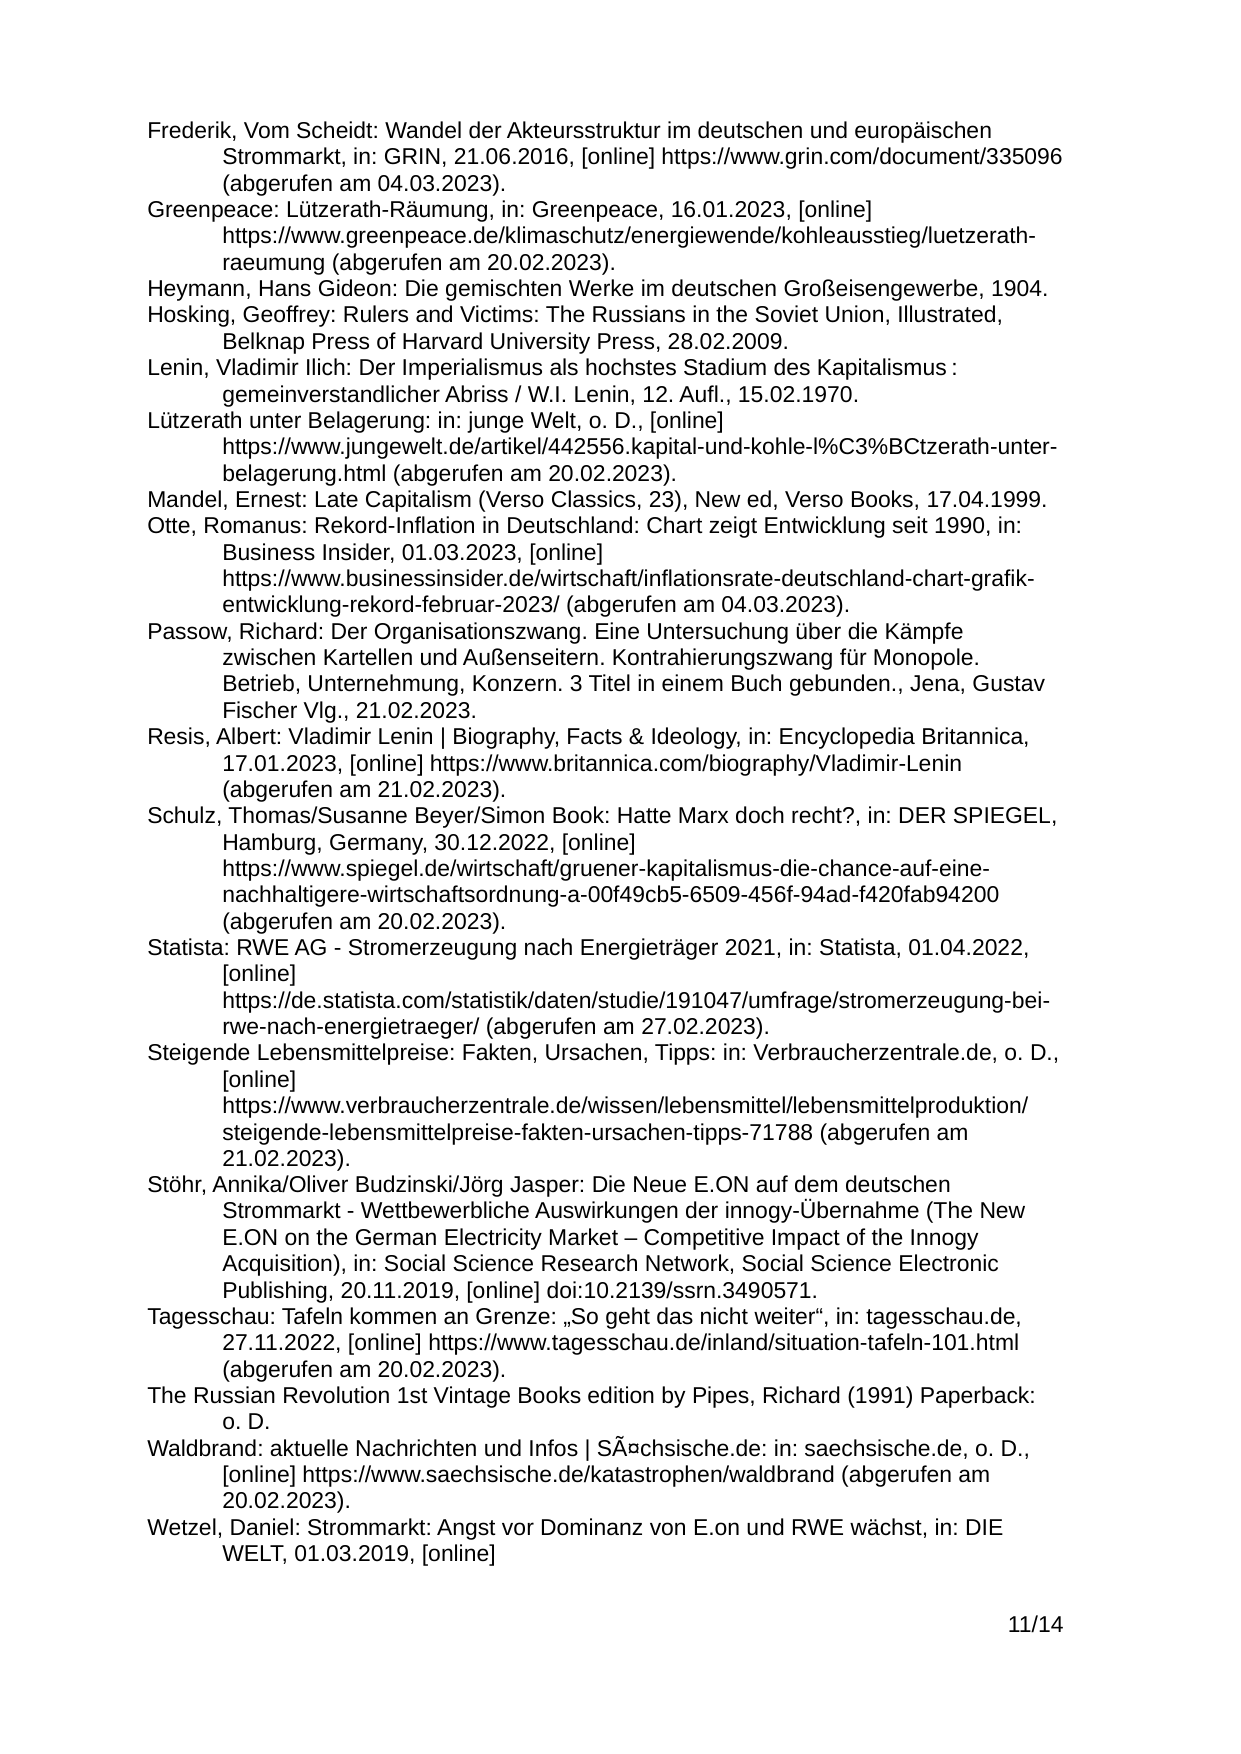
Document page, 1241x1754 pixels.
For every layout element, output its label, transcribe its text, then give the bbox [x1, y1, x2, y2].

text Hosking, Geoffrey: Rulers and Victims: The Russians in the Soviet Union, Illustrated, Belknap Press of Harvard University Press, 28.02.2009. [147, 301, 1063, 354]
text Greenpeace: Lützerath-Räumung, in: Greenpeace, 16.01.2023, [online] https://www.greenpeace.de/klimaschutz/energiewende/kohleausstieg/luetzerath-raeumung (abgerufen am 20.02.2023). [147, 196, 1063, 275]
text Heymann, Hans Gideon: Die gemischten Werke im deutschen Großeisengewerbe, 1904. [147, 275, 1063, 301]
text Steigende Lebensmittelpreise: Fakten, Ursachen, Tipps: in: Verbraucherzentrale.de, o. D., [online] https://www.verbraucherzentrale.de/wissen/lebensmittel/lebensmittelproduktion/steigende-lebensmittelpreise-fakten-ursachen-tipps-71788 (abgerufen am 21.02.2023). [147, 1039, 1063, 1171]
text Mandel, Ernest: Late Capitalism (Verso Classics, 23), New ed, Verso Books, 17.04.1999. [147, 486, 1063, 512]
text Statista: RWE AG - Stromerzeugung nach Energieträger 2021, in: Statista, 01.04.2022, [online] https://de.statista.com/statistik/daten/studie/191047/umfrage/stromerzeugung-bei-rwe-nach-energietraeger/ (abgerufen am 27.02.2023). [147, 934, 1063, 1039]
text Schulz, Thomas/Susanne Beyer/Simon Book: Hatte Marx doch recht?, in: DER SPIEGEL, Hamburg, Germany, 30.12.2022, [online] https://www.spiegel.de/wirtschaft/gruener-kapitalismus-die-chance-auf-eine-nachhaltigere-wirtschaftsordnung-a-00f49cb5-6509-456f-94ad-f420fab94200 (abgerufen am 20.02.2023). [147, 802, 1063, 934]
text Tagesschau: Tafeln kommen an Grenze: „So geht das nicht weiter“, in: tagesschau.de, 27.11.2022, [online] https://www.tagesschau.de/inland/situation-tafeln-101.html (abgerufen am 20.02.2023). [147, 1303, 1063, 1382]
text Waldbrand: aktuelle Nachrichten und Infos | SÃ¤chsische.de: in: saechsische.de, o. D., [online] https://www.saechsische.de/katastrophen/waldbrand (abgerufen am 20.02.2023). [147, 1435, 1063, 1514]
text Lenin, Vladimir Ilich: Der Imperialismus als hochstes Stadium des Kapitalismus : gemeinverstandlicher Abriss / W.I. Lenin, 12. Aufl., 15.02.1970. [147, 354, 1063, 407]
text Stöhr, Annika/Oliver Budzinski/Jörg Jasper: Die Neue E.ON auf dem deutschen Strommarkt - Wettbewerbliche Auswirkungen der innogy-Übernahme (The New E.ON on the German Electricity Market – Competitive Impact of the Innogy Acquisition), in: Social Science Research Network, Social Science Electronic Publishing, 20.11.2019, [online] doi:10.2139/ssrn.3490571. [147, 1171, 1063, 1303]
text Otte, Romanus: Rekord-Inflation in Deutschland: Chart zeigt Entwicklung seit 1990, in: Business Insider, 01.03.2023, [online] https://www.businessinsider.de/wirtschaft/inflationsrate-deutschland-chart-grafik-entwicklung-rekord-februar-2023/ (abgerufen am 04.03.2023). [147, 512, 1063, 618]
text Resis, Albert: Vladimir Lenin | Biography, Facts & Ideology, in: Encyclopedia Britannica, 17.01.2023, [online] https://www.britannica.com/biography/Vladimir-Lenin (abgerufen am 21.02.2023). [147, 723, 1063, 802]
text The Russian Revolution 1st Vintage Books edition by Pipes, Richard (1991) Paperback: o. D. [147, 1382, 1063, 1435]
text Lützerath unter Belagerung: in: junge Welt, o. D., [online] https://www.jungewelt.de/artikel/442556.kapital-und-kohle-l%C3%BCtzerath-unter-belagerung.html (abgerufen am 20.02.2023). [147, 407, 1063, 486]
text Passow, Richard: Der Organisationszwang. Eine Untersuchung über die Kämpfe zwischen Kartellen und Außenseitern. Kontrahierungszwang für Monopole. Betrieb, Unternehmung, Konzern. 3 Titel in einem Buch gebunden., Jena, Gustav Fischer Vlg., 21.02.2023. [147, 618, 1063, 723]
text Wetzel, Daniel: Strommarkt: Angst vor Dominanz von E.on und RWE wächst, in: DIE WELT, 01.03.2019, [online] [147, 1514, 1063, 1566]
text Frederik, Vom Scheidt: Wandel der Akteursstruktur im deutschen und europäischen Strommarkt, in: GRIN, 21.06.2016, [online] https://www.grin.com/document/335096 (abgerufen am 04.03.2023). [147, 117, 1063, 196]
